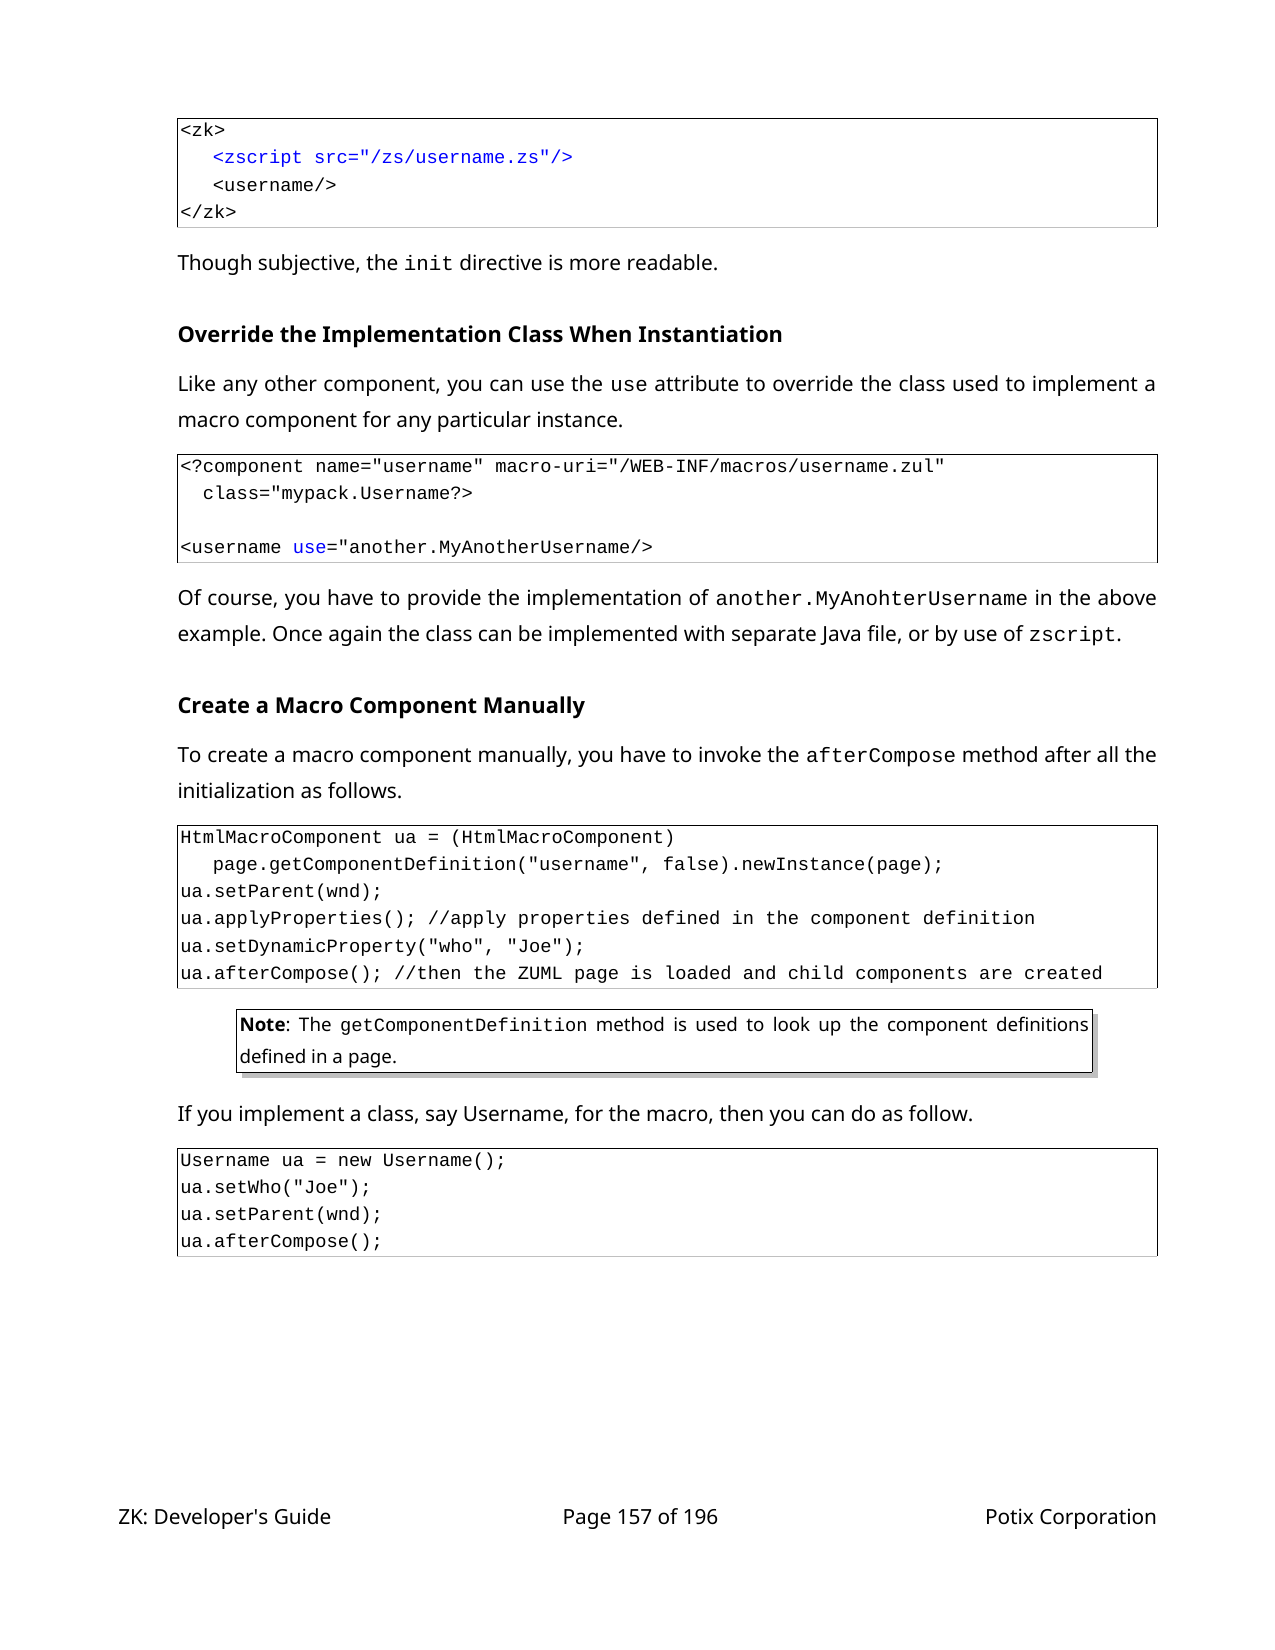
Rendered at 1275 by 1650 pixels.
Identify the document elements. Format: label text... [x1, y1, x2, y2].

subtitle Create a Macro Component Manually [177, 690, 1157, 720]
text ua.setWho("Joe"); [178, 1175, 1157, 1199]
text <zscript src="/zs/username.zs"/> [178, 145, 1157, 169]
text <username/> [178, 172, 1157, 197]
text Username ua = new Username(); [178, 1149, 1157, 1172]
text <?component name="username" macro-uri="/WEB-INF/macros/username.zul" [178, 455, 1157, 478]
text To create a macro component manually, you have to invoke the afterCompose method after all the initialization as follows. [177, 740, 1157, 804]
text ua.afterCompose(); [178, 1229, 1157, 1256]
subtitle Override the Implementation Class When Instantiation [177, 319, 1157, 349]
text Of course, you have to provide the implementation of another.MyAnohterUsername in the above example. Once again the class can be implemented with separate Java file, or by use of zscript. [177, 583, 1157, 647]
text <zk> [178, 119, 1157, 142]
text Note: The getComponentDefinition method is used to look up the component definitions defined in a page. [237, 1010, 1092, 1072]
text Though subjective, the init directive is more readable. [177, 248, 1157, 276]
text <username use="another.MyAnotherUsername/> [178, 535, 1157, 562]
text ua.afterCompose(); //then the ZUML page is loaded and child components are created [178, 961, 1157, 988]
text page.getComponentDefinition("username", false).newInstance(page); [178, 852, 1157, 876]
text Like any other component, you can use the use attribute to override the class used to implement a macro component for any particular instance. [177, 369, 1157, 433]
text If you implement a class, say Username, for the macro, then you can do as follow. [177, 1099, 1157, 1127]
text ua.applyProperties(); //apply properties defined in the component definition [178, 906, 1157, 931]
text HtmlMacroComponent ua = (HtmlMacroComponent) [178, 826, 1157, 849]
text ua.setParent(wnd); [178, 1202, 1157, 1226]
text </zk> [178, 200, 1157, 227]
text class="mypack.Username?> [178, 481, 1157, 505]
text ua.setDynamicProperty("who", "Joe"); [178, 933, 1157, 958]
text ua.setParent(wnd); [178, 879, 1157, 903]
